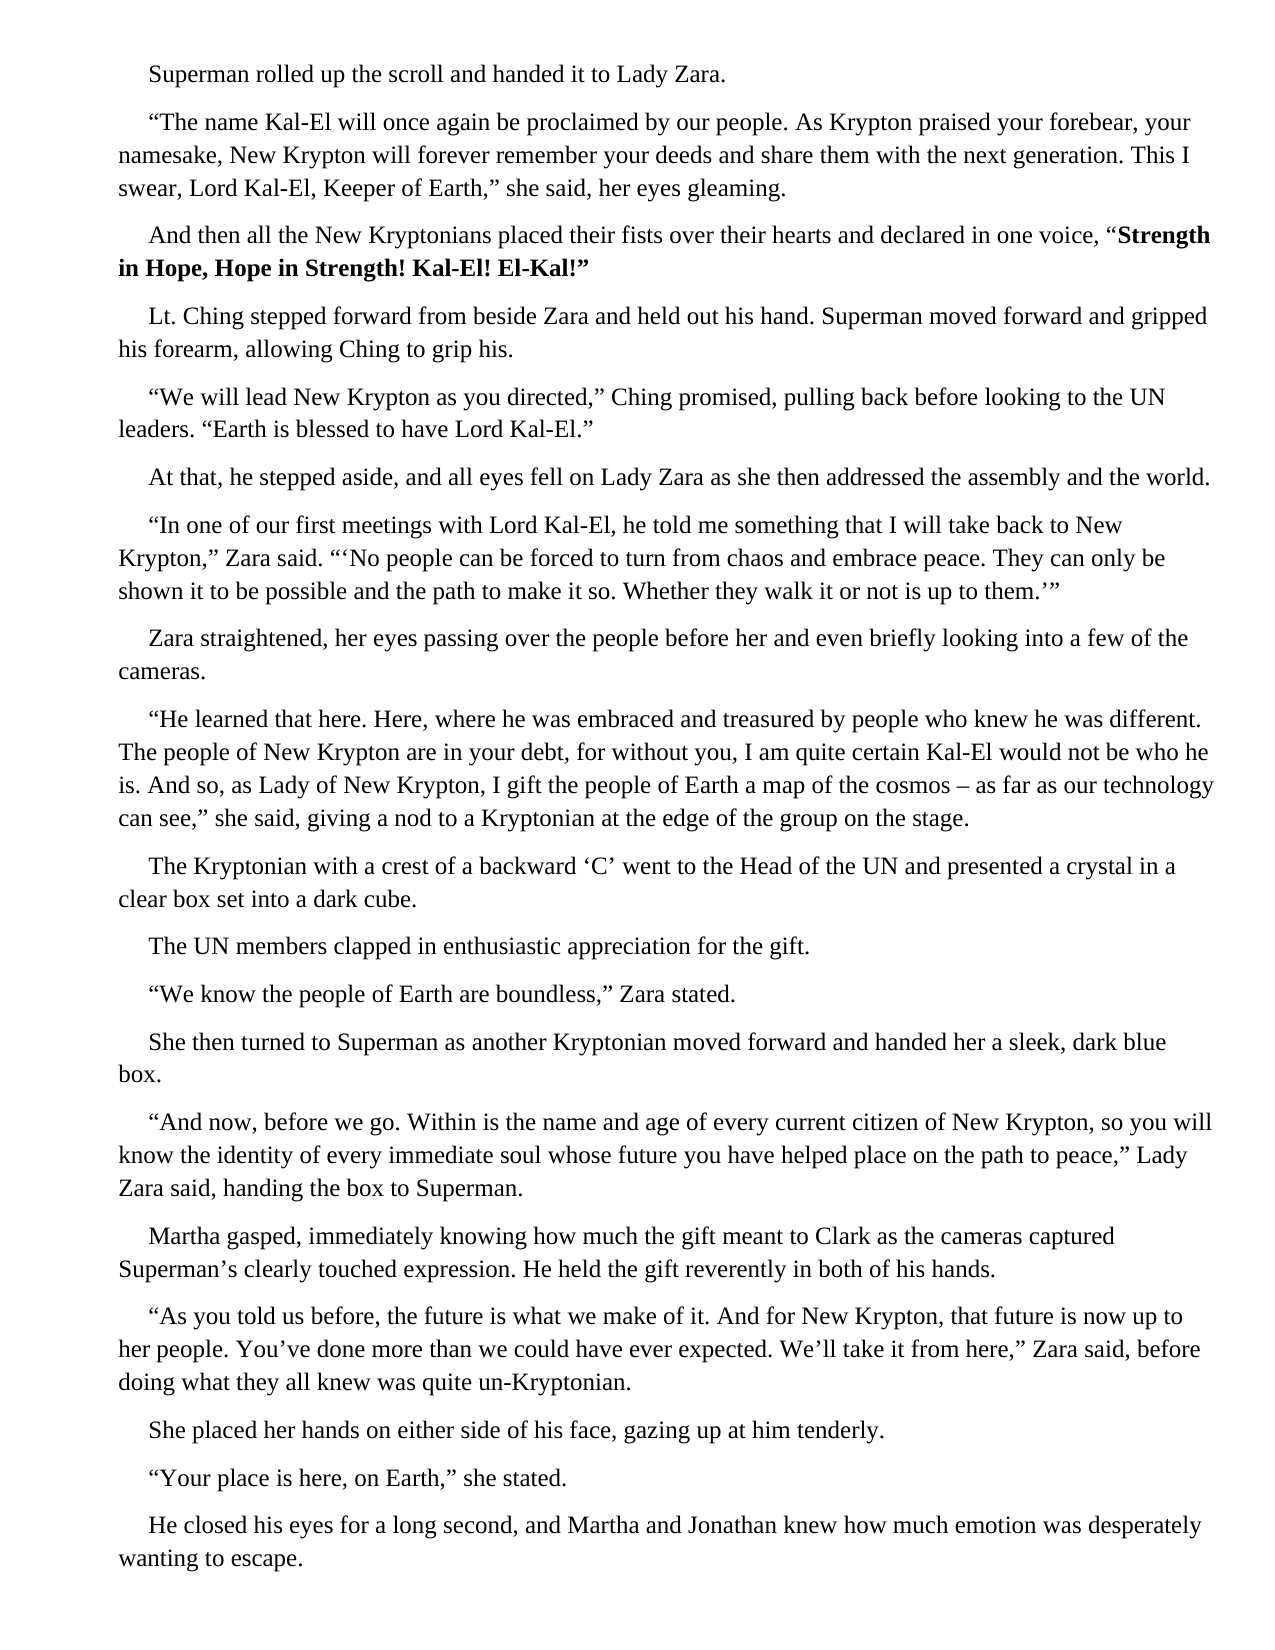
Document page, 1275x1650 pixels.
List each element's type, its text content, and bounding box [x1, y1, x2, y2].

text “In one of our first meetings with Lord Kal-El, he told me something that I will take back to New Krypton,” Zara said. “‘No people can be forced to turn from chaos and embrace peace. They can only be shown it to be possible and the path to make it so. Whether they walk it or not is up to them.’” [118, 510, 1216, 604]
text The Kryptonian with a crest of a backward ‘C’ went to the Head of the UN and presented a crystal in a clear box set into a dark cube. [118, 851, 1216, 912]
text At that, he stepped aside, and all eyes fell on Lady Zara as she then addressed the assembly and the world. [118, 462, 1216, 491]
text Zara straightened, her eyes passing over the people before her and even briefly looking into a few of the cameras. [118, 623, 1216, 685]
text She placed her hands on either side of his face, gazing up at him tenderly. [118, 1415, 1216, 1444]
text The UN members clapped in enthusiastic appreciation for the gift. [118, 931, 1216, 960]
text “He learned that here. Here, where he was embraced and treasured by people who knew he was different. The people of New Krypton are in your debt, for without you, I am quite certain Kal-El would not be who he is. And so, as Lady of New Krypton, I gift the people of Earth a map of the cosmos – as far as our technology can see,” she said, giving a nod to a Kryptonian at the edge of the group on the stage. [118, 704, 1216, 832]
text Lt. Ching stepped forward from beside Zara and held out his hand. Superman moved forward and gripped his forearm, allowing Ching to grip his. [118, 301, 1216, 363]
text “We will lead New Krypton as you directed,” Ching promised, pulling back before looking to the UN leaders. “Earth is blessed to have Lord Kal-El.” [118, 382, 1216, 443]
text He closed his eyes for a long second, and Martha and Jonathan knew how much emotion was desperately wanting to escape. [118, 1510, 1216, 1572]
text “Your place is here, on Earth,” she stated. [118, 1463, 1216, 1491]
text “And now, before we go. Within is the name and age of every current citizen of New Krypton, so you will know the identity of every immediate soul whose future you have helped place on the path to peace,” Lady Zara said, handing the box to Superman. [118, 1107, 1216, 1202]
text Superman rolled up the scroll and handed it to Lady Zara. [118, 59, 1216, 88]
text And then all the New Kryptonians placed their fists over their hearts and declared in one voice, “Strength in Hope, Hope in Strength! Kal-El! El-Kal!” [118, 220, 1216, 282]
text “As you told us before, the future is what we make of it. And for New Krypton, that future is now up to her people. You’ve done more than we could have ever expected. We’ll take it from here,” Zara said, before doing what they all knew was quite un-Kryptonian. [118, 1301, 1216, 1396]
text “The name Kal-El will once again be proclaimed by our people. As Krypton praised your forebear, your namesake, New Krypton will forever remember your deeds and share them with the next generation. This I swear, Lord Kal-El, Keeper of Earth,” she said, her eyes gleaming. [118, 107, 1216, 201]
text She then turned to Superman as another Kryptonian moved forward and handed her a sleek, dark blue box. [118, 1027, 1216, 1088]
text “We know the people of Earth are boundless,” Zara stated. [118, 979, 1216, 1008]
text Martha gasped, immediately knowing how much the gift meant to Clark as the cameras captured Superman’s clearly touched expression. He held the gift reverently in both of his hands. [118, 1221, 1216, 1283]
